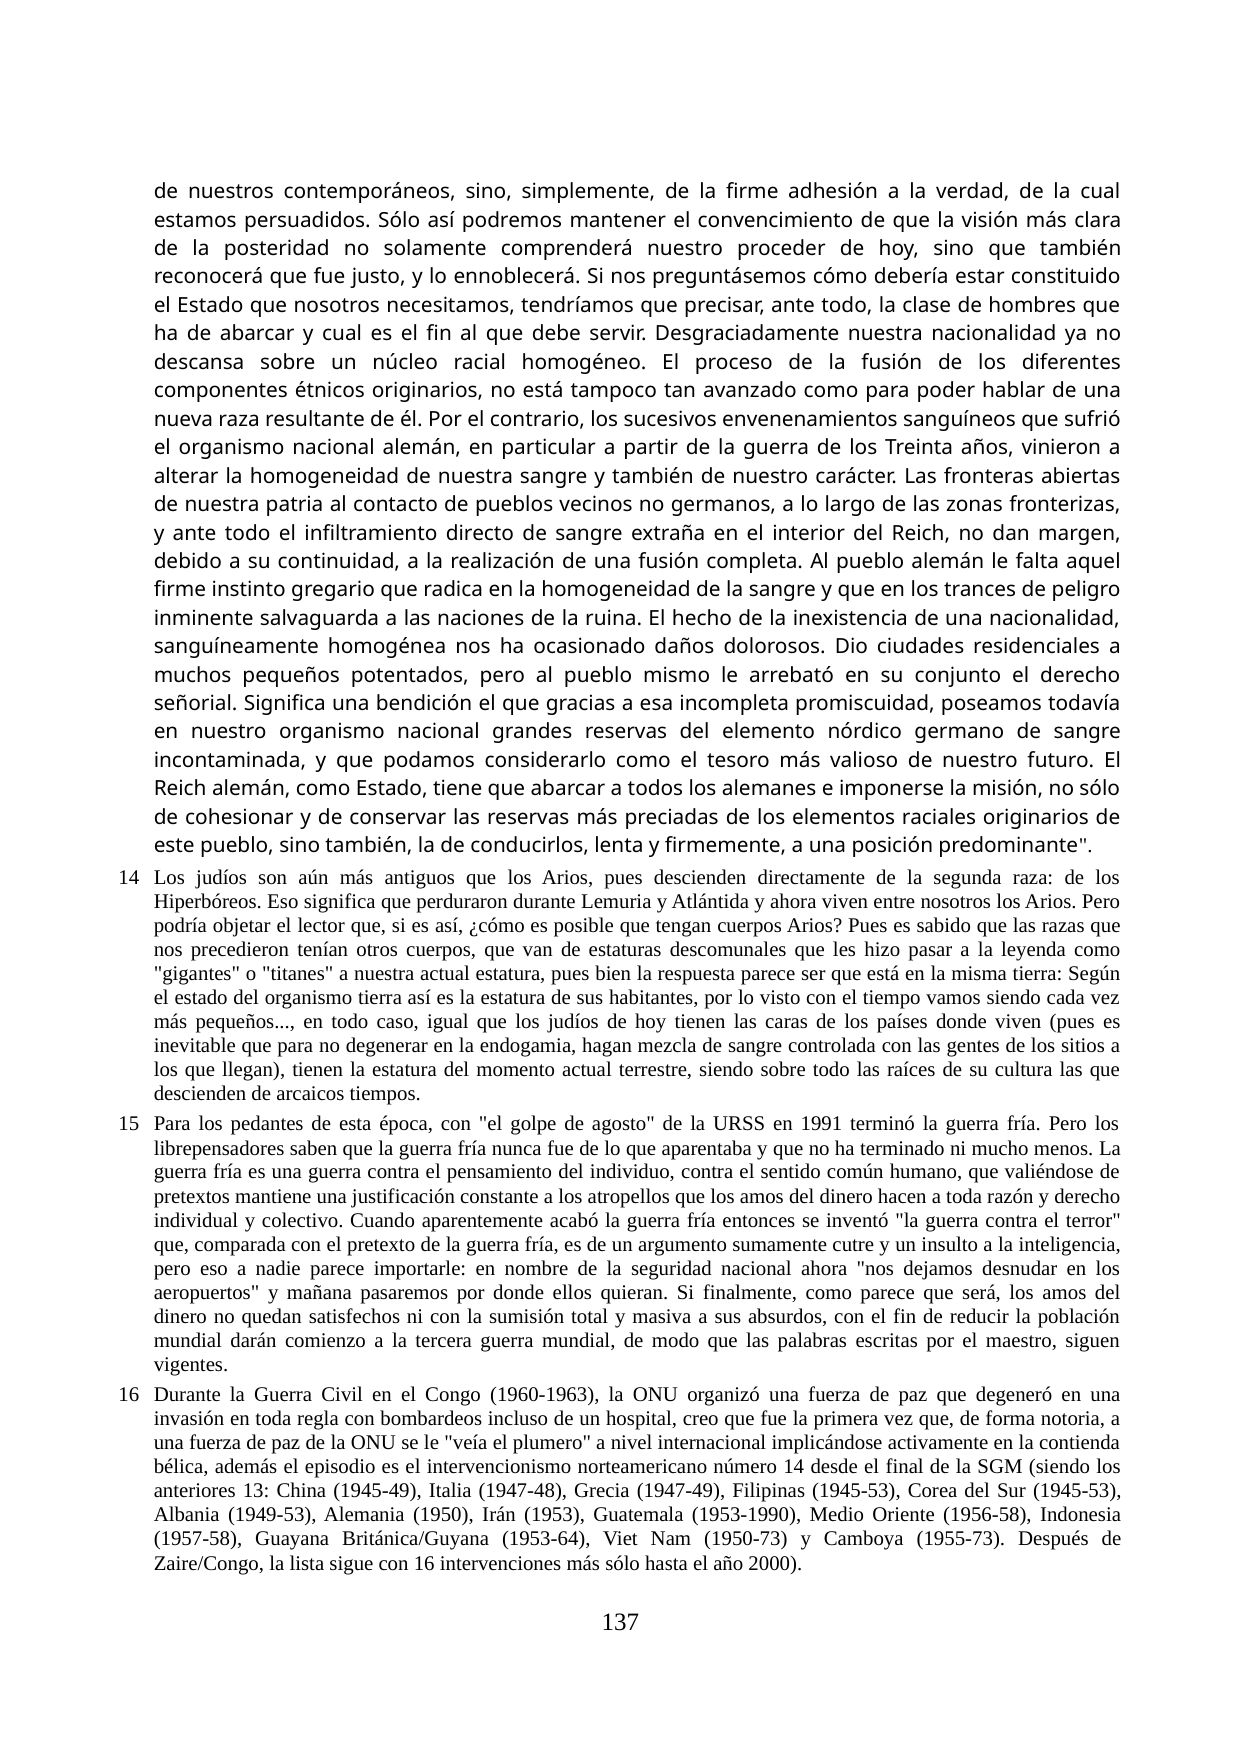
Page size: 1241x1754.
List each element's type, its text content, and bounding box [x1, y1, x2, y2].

text Para los pedantes de esta época, con "el golpe de agosto" de la URSS en 1991 terminó la guerra fría. Pero los librepensadores saben que la guerra fría nunca fue de lo que aparentaba y que no ha terminado ni mucho menos. La guerra fría es una guerra contra el pensamiento del individuo, contra el sentido común humano, que valiéndose de pretextos mantiene una justificación constante a los atropellos que los amos del dinero hacen a toda razón y derecho individual y colectivo. Cuando aparentemente acabó la guerra fría entonces se inventó "la guerra contra el terror" que, comparada con el pretexto de la guerra fría, es de un argumento sumamente cutre y un insulto a la inteligencia, pero eso a nadie parece importarle: en nombre de la seguridad nacional ahora "nos dejamos desnudar en los aeropuertos" y mañana pasaremos por donde ellos quieran. Si finalmente, como parece que será, los amos del dinero no quedan satisfechos ni con la sumisión total y masiva a sus absurdos, con el fin de reducir la población mundial darán comienzo a la tercera guerra mundial, de modo que las palabras escritas por el maestro, siguen vigentes. [118, 1111, 1122, 1376]
text de nuestros contemporáneos, sino, simplemente, de la firme adhesión a la verdad, de la cual estamos persuadidos. Sólo así podremos mantener el convencimiento de que la visión más clara de la posteridad no solamente comprenderá nuestro proceder de hoy, sino que también reconocerá que fue justo, y lo ennoblecerá. Si nos preguntásemos cómo debería estar constituido el Estado que nosotros necesitamos, tendríamos que precisar, ante todo, la clase de hombres que ha de abarcar y cual es el fin al que debe servir. Desgraciadamente nuestra nacionalidad ya no descansa sobre un núcleo racial homogéneo. El proceso de la fusión de los diferentes componentes étnicos originarios, no está tampoco tan avanzado como para poder hablar de una nueva raza resultante de él. Por el contrario, los sucesivos envenenamientos sanguíneos que sufrió el organismo nacional alemán, en particular a partir de la guerra de los Treinta años, vinieron a alterar la homogeneidad de nuestra sangre y también de nuestro carácter. Las fronteras abiertas de nuestra patria al contacto de pueblos vecinos no germanos, a lo largo de las zonas fronterizas, y ante todo el infiltramiento directo de sangre extraña en el interior del Reich, no dan margen, debido a su continuidad, a la realización de una fusión completa. Al pueblo alemán le falta aquel firme instinto gregario que radica en la homogeneidad de la sangre y que en los trances de peligro inminente salvaguarda a las naciones de la ruina. El hecho de la inexistencia de una nacionalidad, sanguíneamente homogénea nos ha ocasionado daños dolorosos. Dio ciudades residenciales a muchos pequeños potentados, pero al pueblo mismo le arrebató en su conjunto el derecho señorial. Significa una bendición el que gracias a esa incompleta promiscuidad, poseamos todavía en nuestro organismo nacional grandes reservas del elemento nórdico germano de sangre incontaminada, y que podamos considerarlo como el tesoro más valioso de nuestro futuro. El Reich alemán, como Estado, tiene que abarcar a todos los alemanes e imponerse la misión, no sólo de cohesionar y de conservar las reservas más preciadas de los elementos raciales originarios de este pueblo, sino también, la de conducirlos, lenta y firmemente, a una posición predominante". [118, 176, 1122, 859]
text Los judíos son aún más antiguos que los Arios, pues descienden directamente de la segunda raza: de los Hiperbóreos. Eso significa que perduraron durante Lemuria y Atlántida y ahora viven entre nosotros los Arios. Pero podría objetar el lector que, si es así, ¿cómo es posible que tengan cuerpos Arios? Pues es sabido que las razas que nos precedieron tenían otros cuerpos, que van de estaturas descomunales que les hizo pasar a la leyenda como "gigantes" o "titanes" a nuestra actual estatura, pues bien la respuesta parece ser que está en la misma tierra: Según el estado del organismo tierra así es la estatura de sus habitantes, por lo visto con el tiempo vamos siendo cada vez más pequeños..., en todo caso, igual que los judíos de hoy tienen las caras de los países donde viven (pues es inevitable que para no degenerar en la endogamia, hagan mezcla de sangre controlada con las gentes de los sitios a los que llegan), tienen la estatura del momento actual terrestre, siendo sobre todo las raíces de su cultura las que descienden de arcaicos tiempos. [118, 865, 1122, 1105]
text Durante la Guerra Civil en el Congo (1960-1963), la ONU organizó una fuerza de paz que degeneró en una invasión en toda regla con bombardeos incluso de un hospital, creo que fue la primera vez que, de forma notoria, a una fuerza de paz de la ONU se le "veía el plumero" a nivel internacional implicándose activamente en la contienda bélica, además el episodio es el intervencionismo norteamericano número 14 desde el final de la SGM (siendo los anteriores 13: China (1945-49), Italia (1947-48), Grecia (1947-49), Filipinas (1945-53), Corea del Sur (1945-53), Albania (1949-53), Alemania (1950), Irán (1953), Guatemala (1953-1990), Medio Oriente (1956-58), Indonesia (1957-58), Guayana Británica/Guyana (1953-64), Viet Nam (1950-73) y Camboya (1955-73). Después de Zaire/Congo, la lista sigue con 16 intervenciones más sólo hasta el año 2000). [118, 1382, 1122, 1574]
